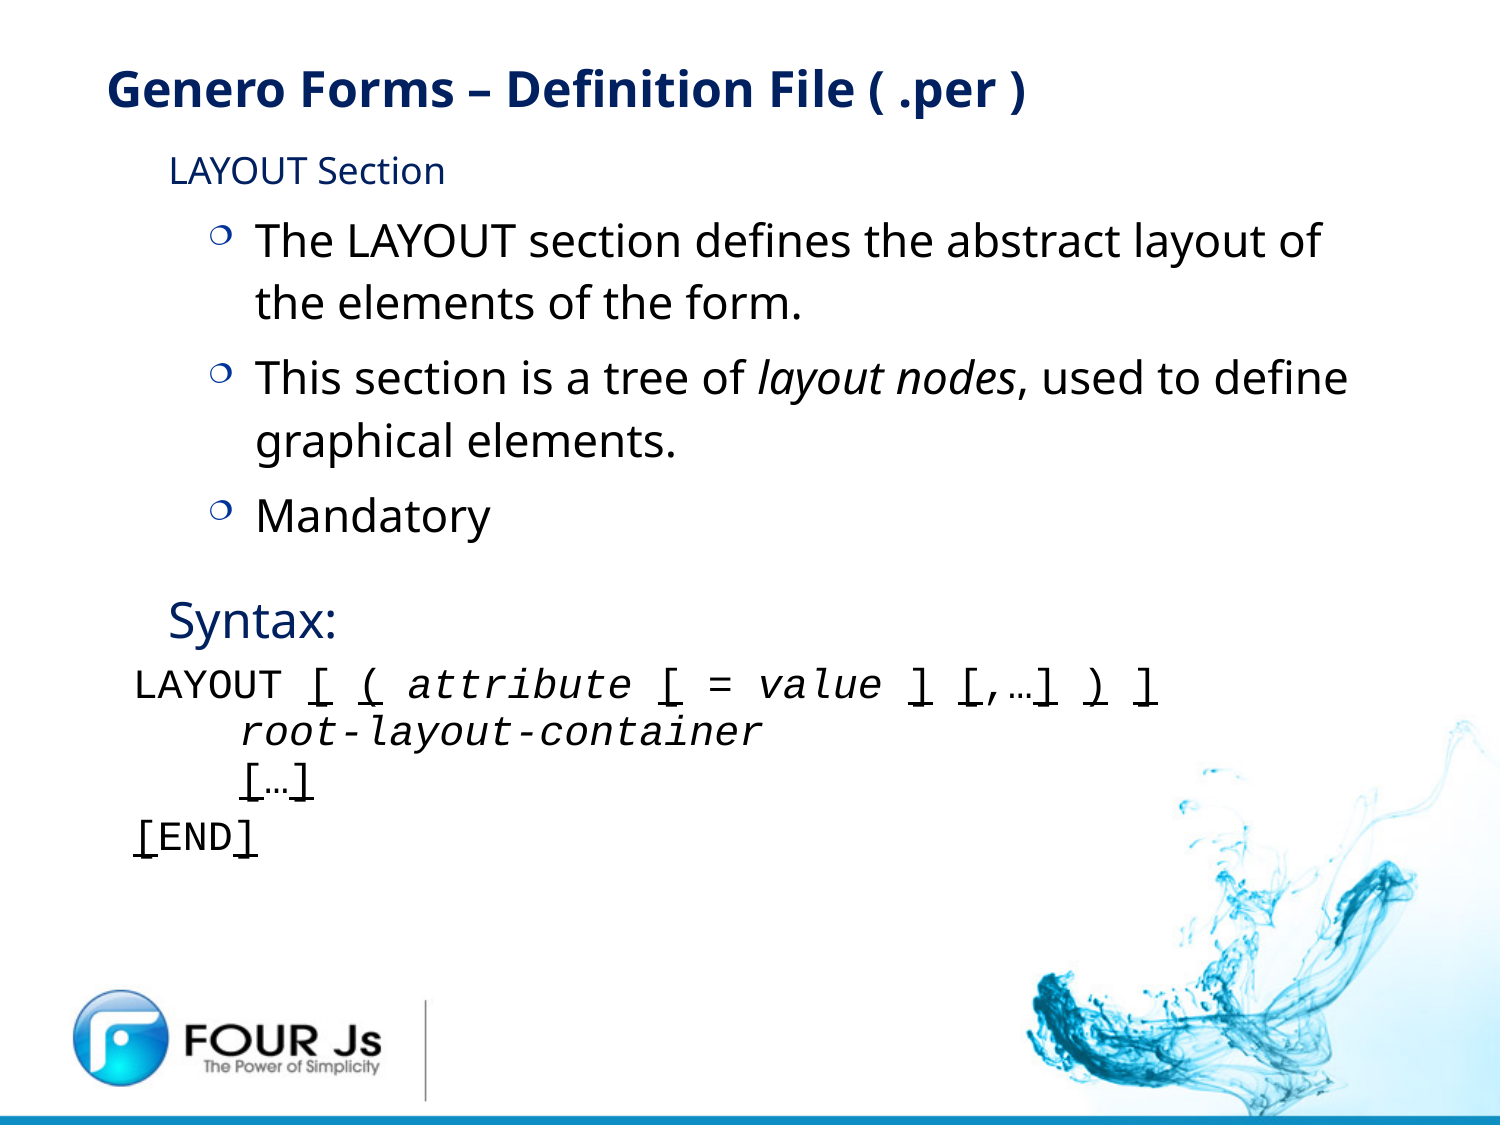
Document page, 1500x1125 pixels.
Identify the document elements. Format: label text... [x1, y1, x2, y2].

text_box LAYOUT Section The LAYOUT section defines the abstract layout of the elements of the form. This section is a tree of layout nodes, used to define graphical elements. Mandatory Syntax: LAYOUT [ ( attribute [ = value ] [,…] ) ] root-layout-container […] [END] [118, 137, 1418, 957]
title Genero Forms – Definition File ( .per ) [106, 35, 1388, 142]
picture [0, 0, 1500, 1117]
